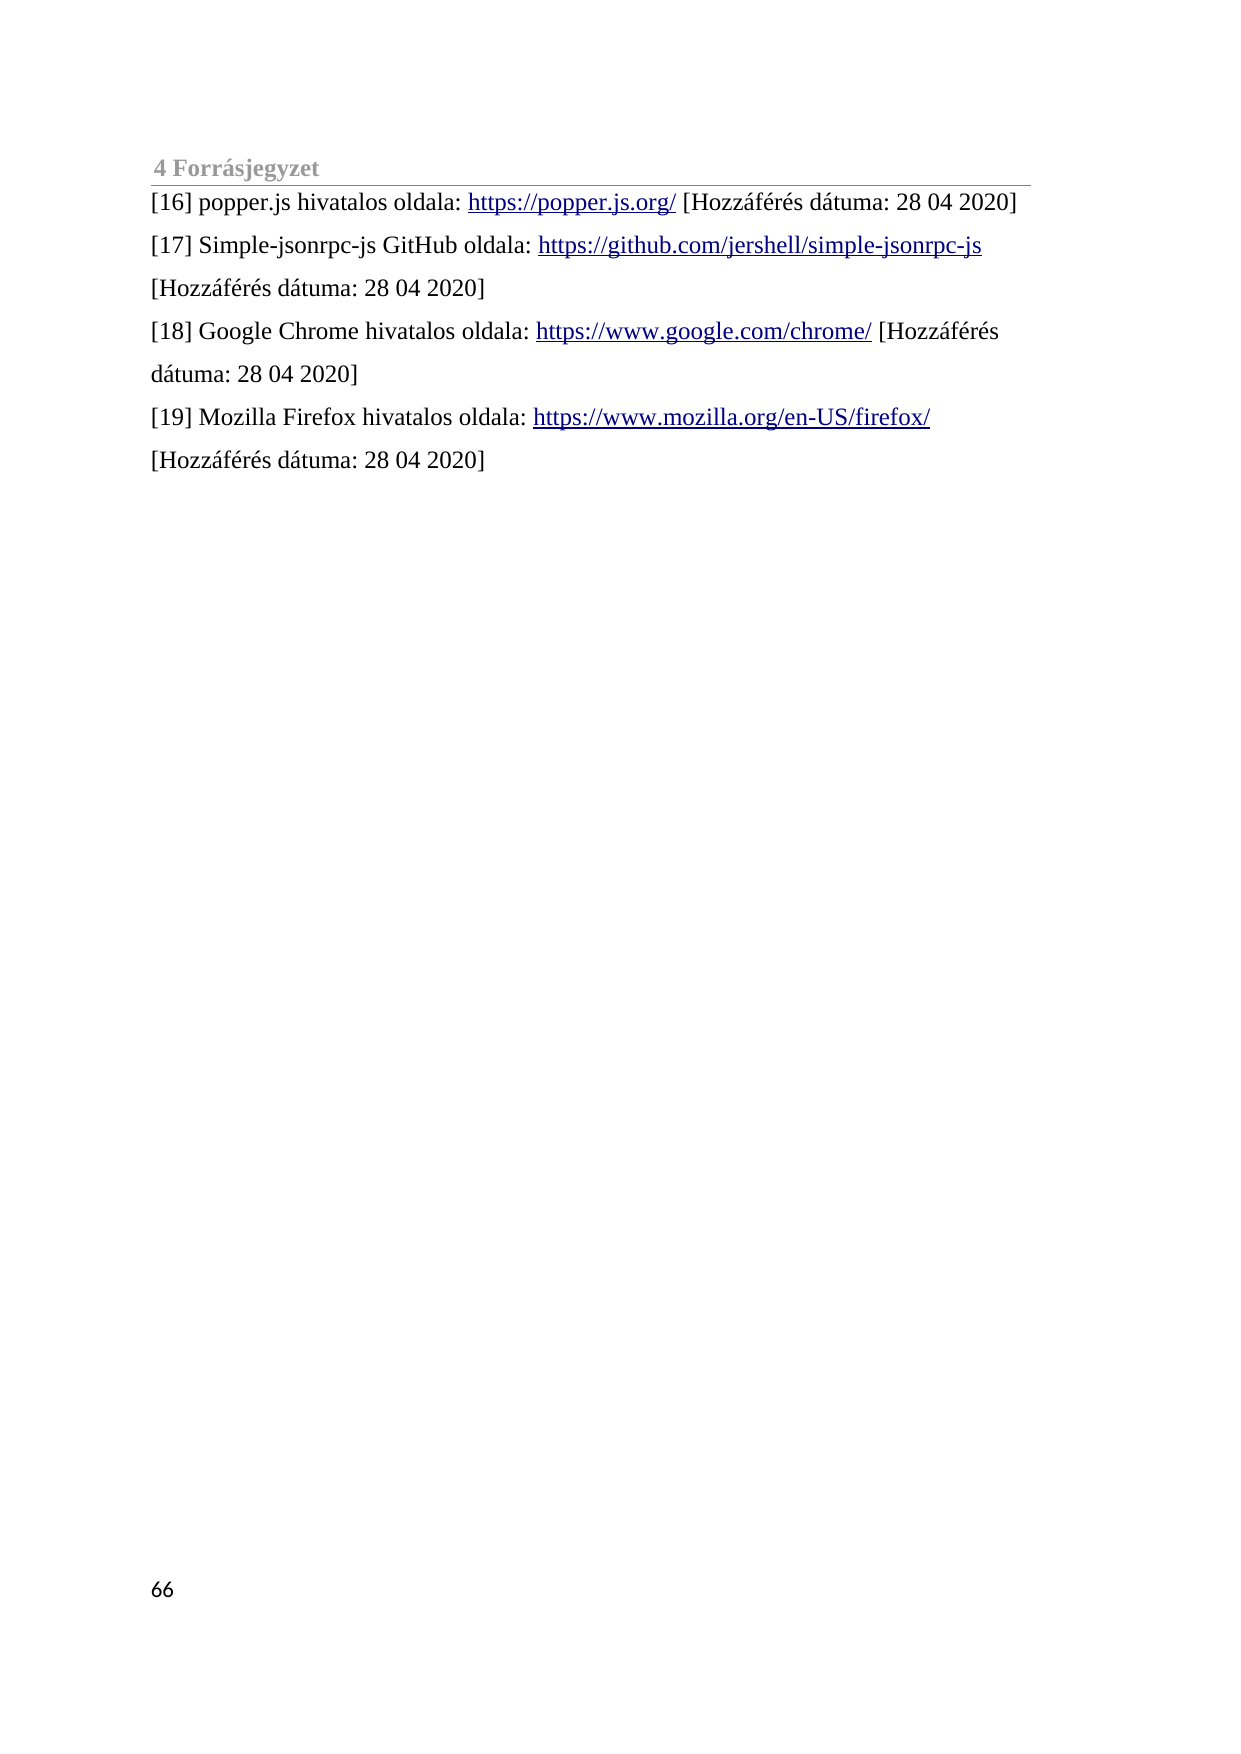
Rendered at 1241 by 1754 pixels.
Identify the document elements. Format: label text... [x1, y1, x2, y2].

text [19] Mozilla Firefox hivatalos oldala: https://www.mozilla.org/en-US/firefox/ [Hozzáférés dátuma: 28 04 2020] [151, 402, 1031, 474]
text [18] Google Chrome hivatalos oldala: https://www.google.com/chrome/ [Hozzáférés dátuma: 28 04 2020] [151, 316, 1031, 388]
text [17] Simple-jsonrpc-js GitHub oldala: https://github.com/jershell/simple-jsonrpc-js [Hozzáférés dátuma: 28 04 2020] [151, 230, 1031, 302]
text [16] popper.js hivatalos oldala: https://popper.js.org/ [Hozzáférés dátuma: 28 04 2020] [151, 187, 1031, 215]
